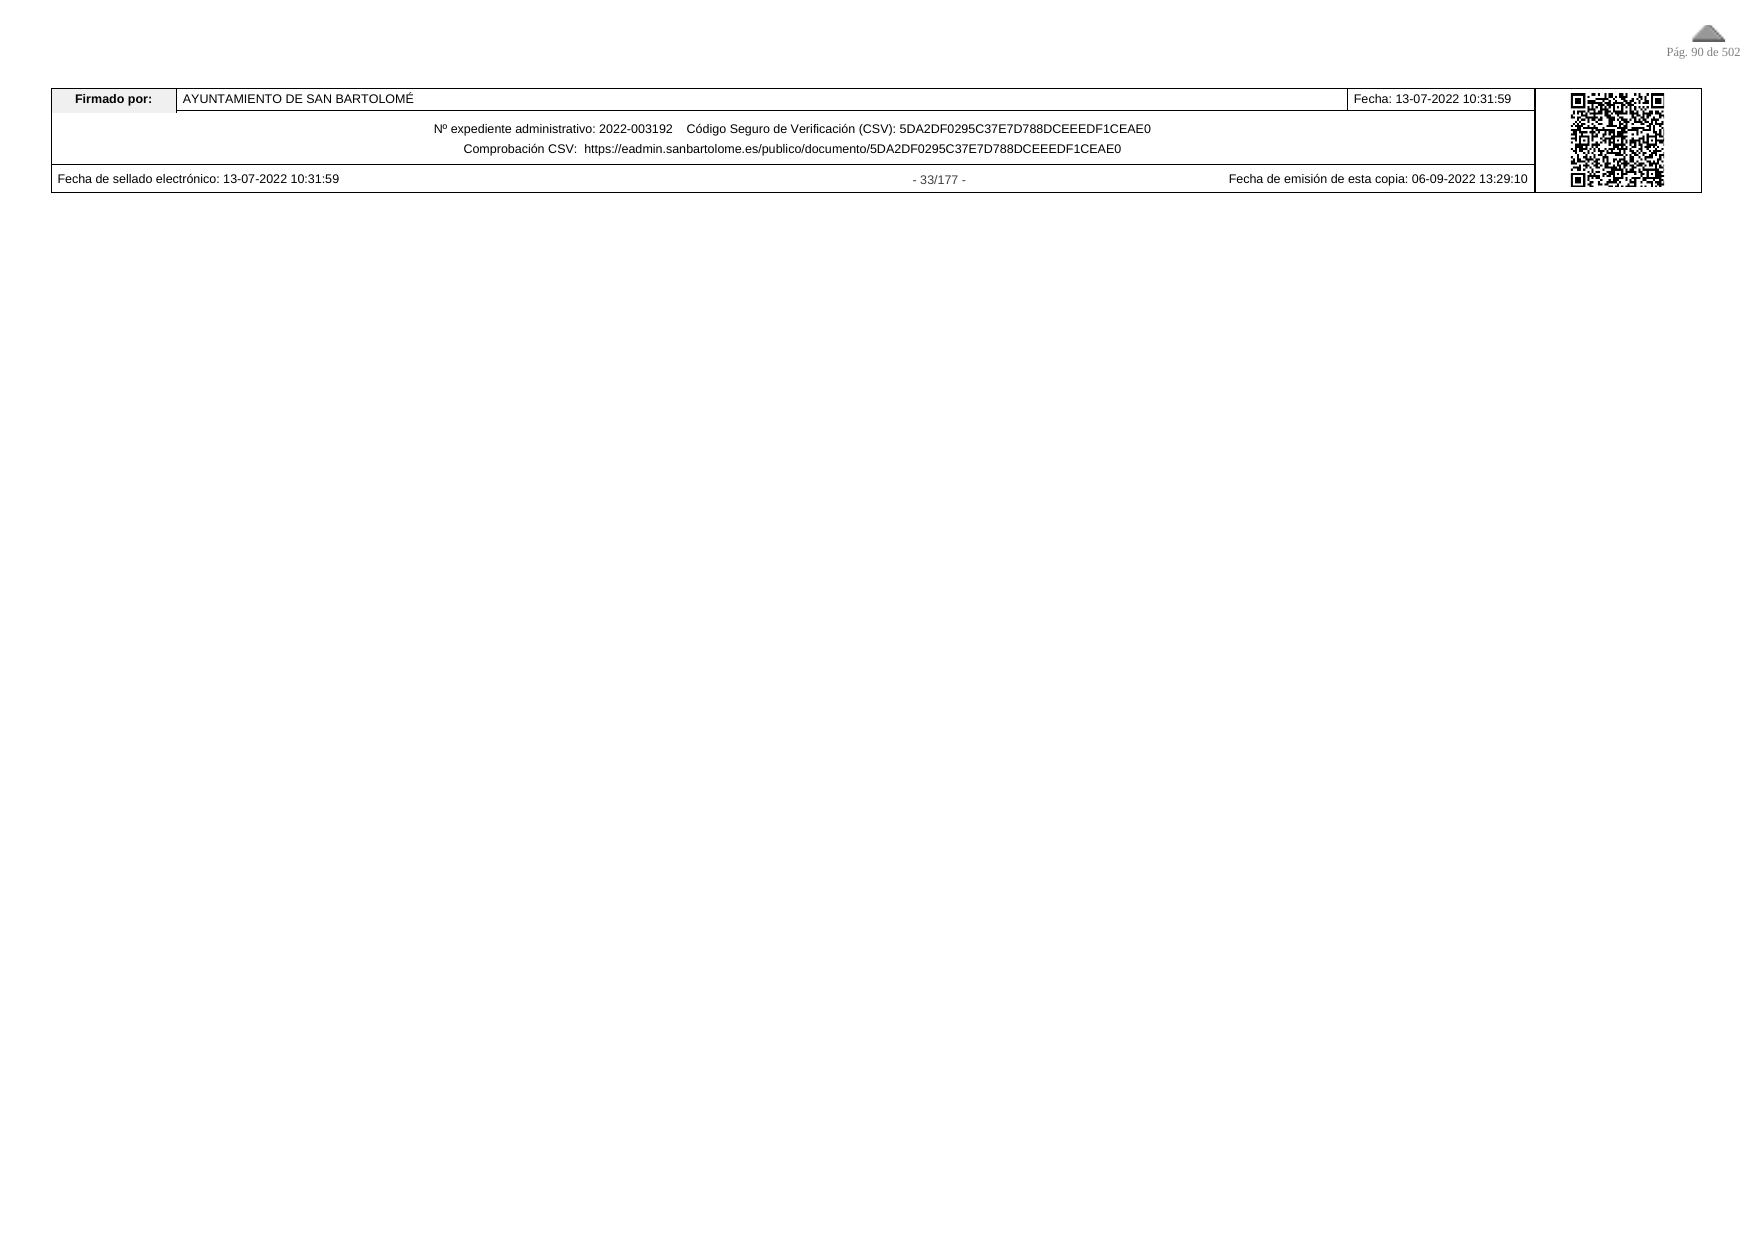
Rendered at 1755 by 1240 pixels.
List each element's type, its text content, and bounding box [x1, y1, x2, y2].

table_header Fecha: 13-07-2022 10:31:59 [1348, 89, 1534, 110]
table_header Firmado por: [52, 89, 176, 110]
picture [1691, 25, 1726, 42]
table_cell Nº expediente administrativo: 2022-003192 Código Seguro de Verificación (CSV): 5DA2DF0295C37E7D788DCEEEDF1CEAE0 Comprobación CSV: https://eadmin.sanbartolome.es/publico/documento/5DA2DF0295C37E7D788DCEEEDF1CEAE0 [52, 111, 1534, 164]
table_cell Fecha de sellado electrónico: 13-07-2022 10:31:59 - 33/177 - Fecha de emisión de esta copia: 06-09-2022 13:29:10 [52, 165, 1534, 192]
table_header [1536, 89, 1701, 192]
table_header AYUNTAMIENTO DE SAN BARTOLOMÉ [177, 89, 1347, 110]
picture [1570, 93, 1665, 187]
